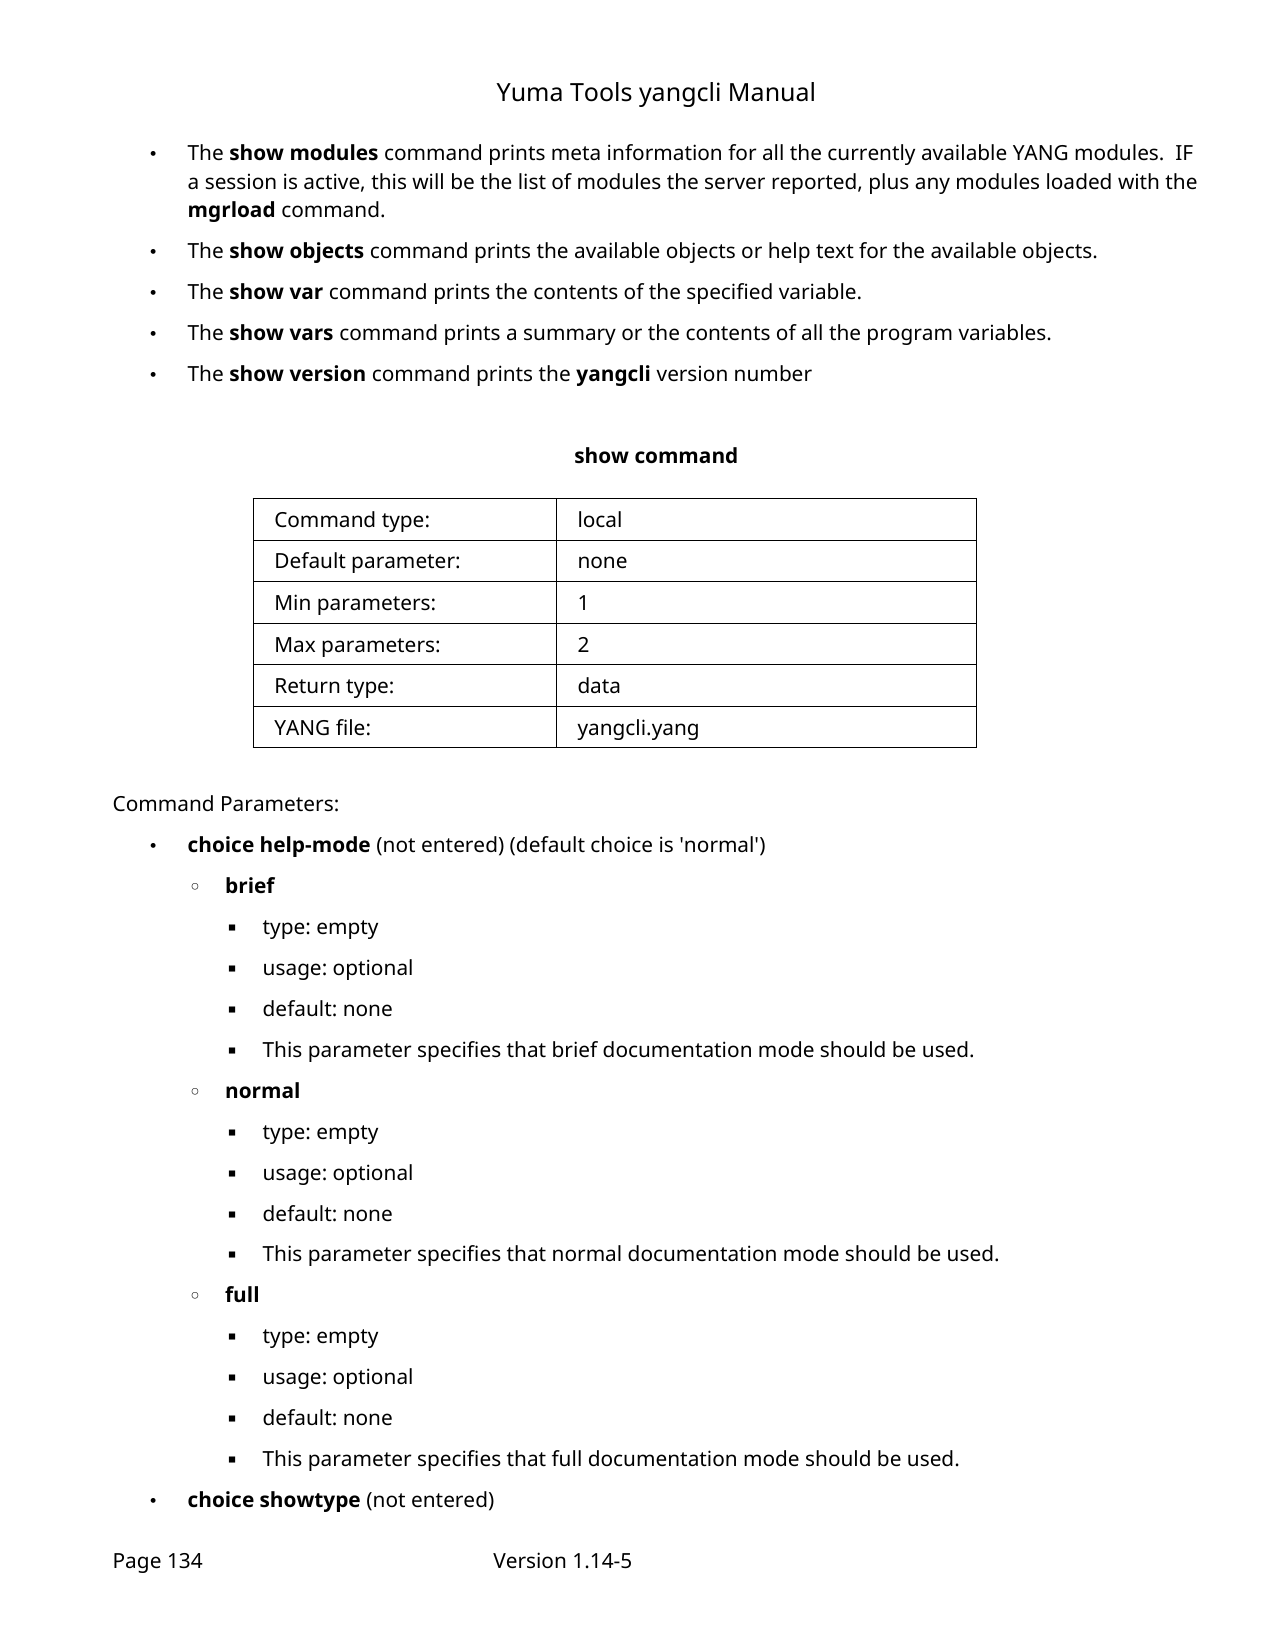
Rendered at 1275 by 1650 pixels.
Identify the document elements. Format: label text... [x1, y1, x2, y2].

table_cell data [557, 665, 976, 706]
table_header Command type: [254, 499, 556, 539]
list This parameter specifies that normal documentation mode should be used. [225, 1239, 1200, 1268]
table_cell none [557, 541, 976, 581]
list The show modules command prints meta information for all the currently available YANG modules. IF a session is active, this will be the list of modules the server reported, plus any modules loaded with the mgrload command. [150, 138, 1200, 224]
table_cell Max parameters: [254, 624, 556, 664]
list The show version command prints the yangcli version number [150, 359, 1200, 388]
list usage: optional [225, 1362, 1200, 1391]
list This parameter specifies that brief documentation mode should be used. [225, 1035, 1200, 1063]
list type: empty [225, 912, 1200, 941]
list full [187, 1281, 1200, 1309]
table_cell Return type: [254, 665, 556, 706]
table_cell 2 [557, 624, 976, 664]
list choice help-mode (not entered) (default choice is 'normal') [150, 830, 1200, 859]
list This parameter specifies that full documentation mode should be used. [225, 1444, 1200, 1473]
list The show vars command prints a summary or the contents of all the program variables. [150, 318, 1200, 347]
list usage: optional [225, 953, 1200, 981]
list type: empty [225, 1321, 1200, 1350]
list normal [187, 1076, 1200, 1104]
list default: none [225, 994, 1200, 1022]
list brief [187, 871, 1200, 899]
text Command Parameters: [112, 789, 1200, 818]
table_header local [557, 499, 976, 539]
list The show var command prints the contents of the specified variable. [150, 277, 1200, 306]
table_cell YANG file: [254, 707, 556, 747]
list default: none [225, 1199, 1200, 1227]
table_cell 1 [557, 582, 976, 623]
list The show objects command prints the available objects or help text for the available objects. [150, 236, 1200, 265]
list choice showtype (not entered) [150, 1485, 1200, 1514]
subtitle show command [127, 441, 1185, 469]
list default: none [225, 1403, 1200, 1432]
table_cell yangcli.yang [557, 707, 976, 747]
table_cell Min parameters: [254, 582, 556, 623]
table_cell Default parameter: [254, 541, 556, 581]
list type: empty [225, 1117, 1200, 1145]
list usage: optional [225, 1158, 1200, 1186]
